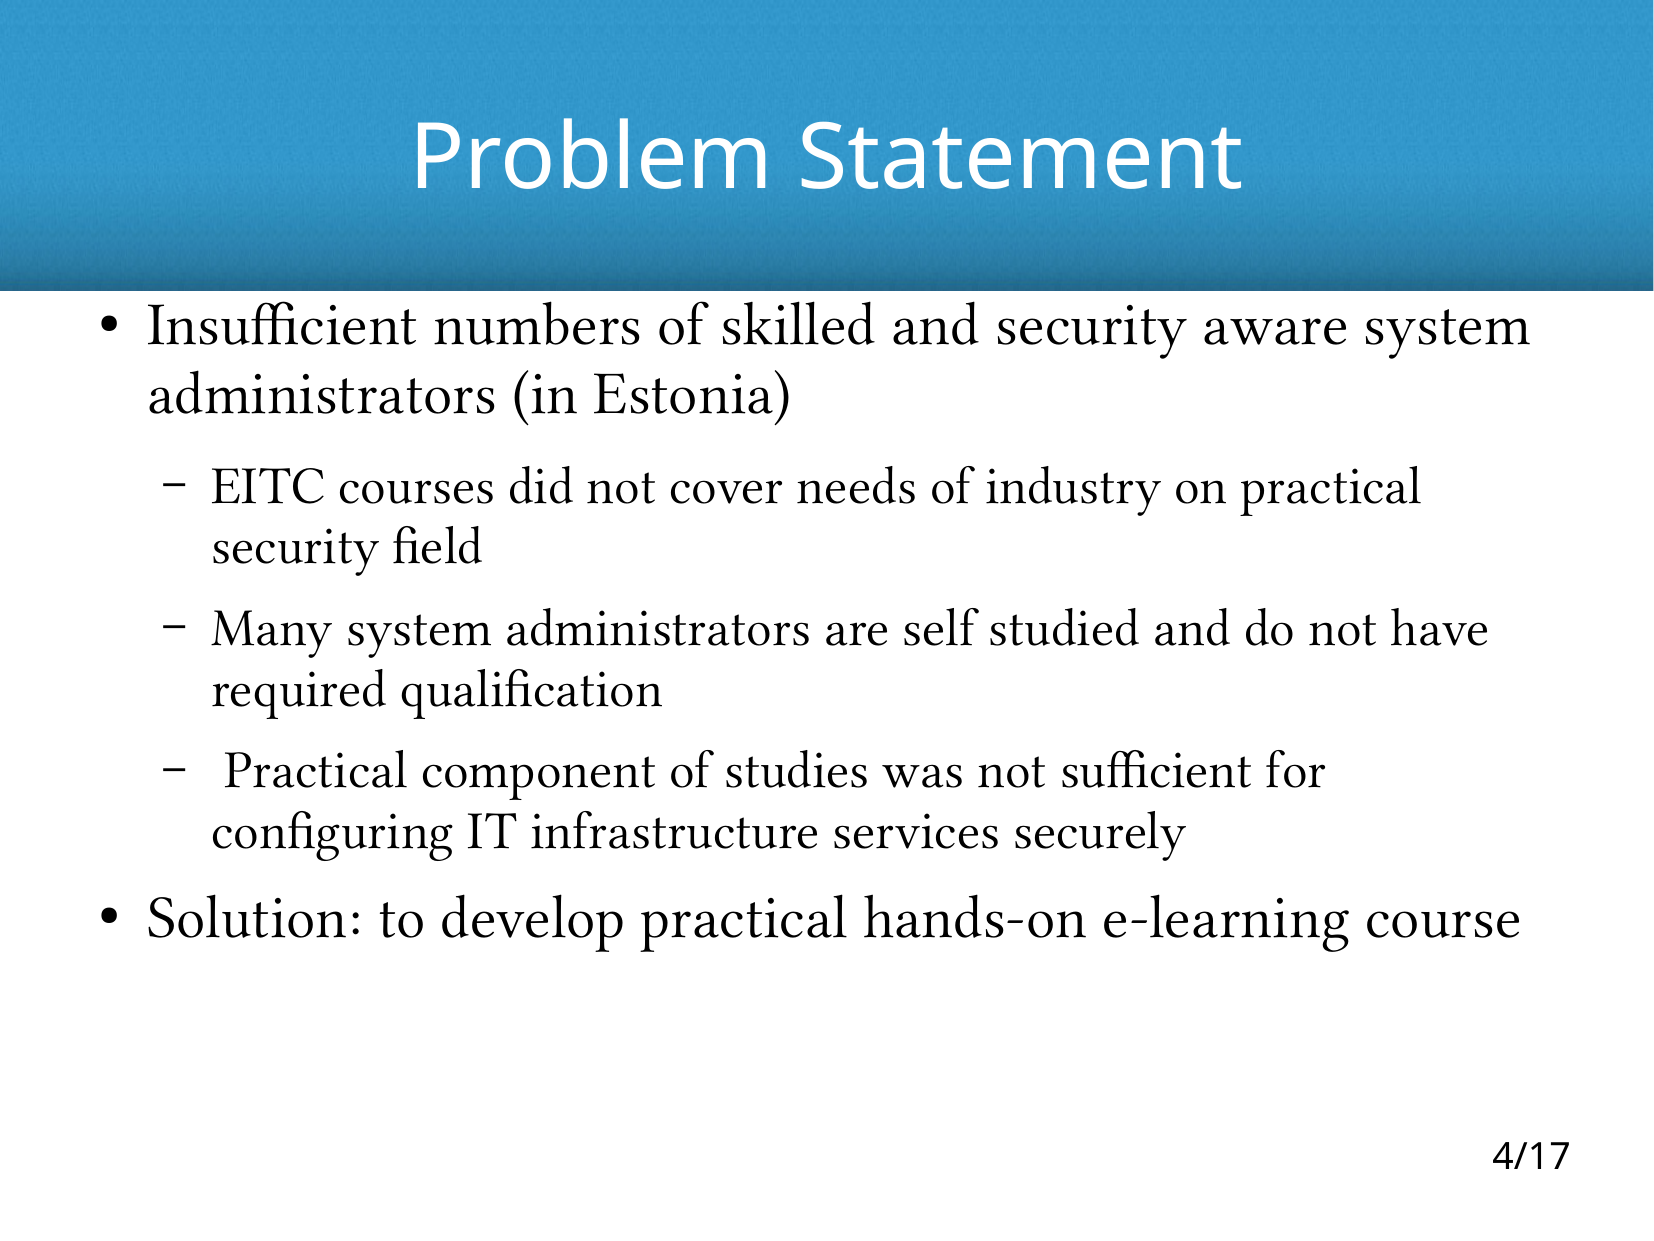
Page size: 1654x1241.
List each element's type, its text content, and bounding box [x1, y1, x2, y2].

list Insufficient numbers of skilled and security aware system administrators (in Estonia) EITC courses did not cover needs of industry on practical security field Many system administrators are self studied and do not have required qualification Practical component of studies was not sufficient for configuring IT infrastructure services securely Solution: to develop practical hands-on e-learning course [82, 290, 1538, 1010]
picture [0, 0, 1654, 291]
title Problem Statement [82, 49, 1571, 257]
